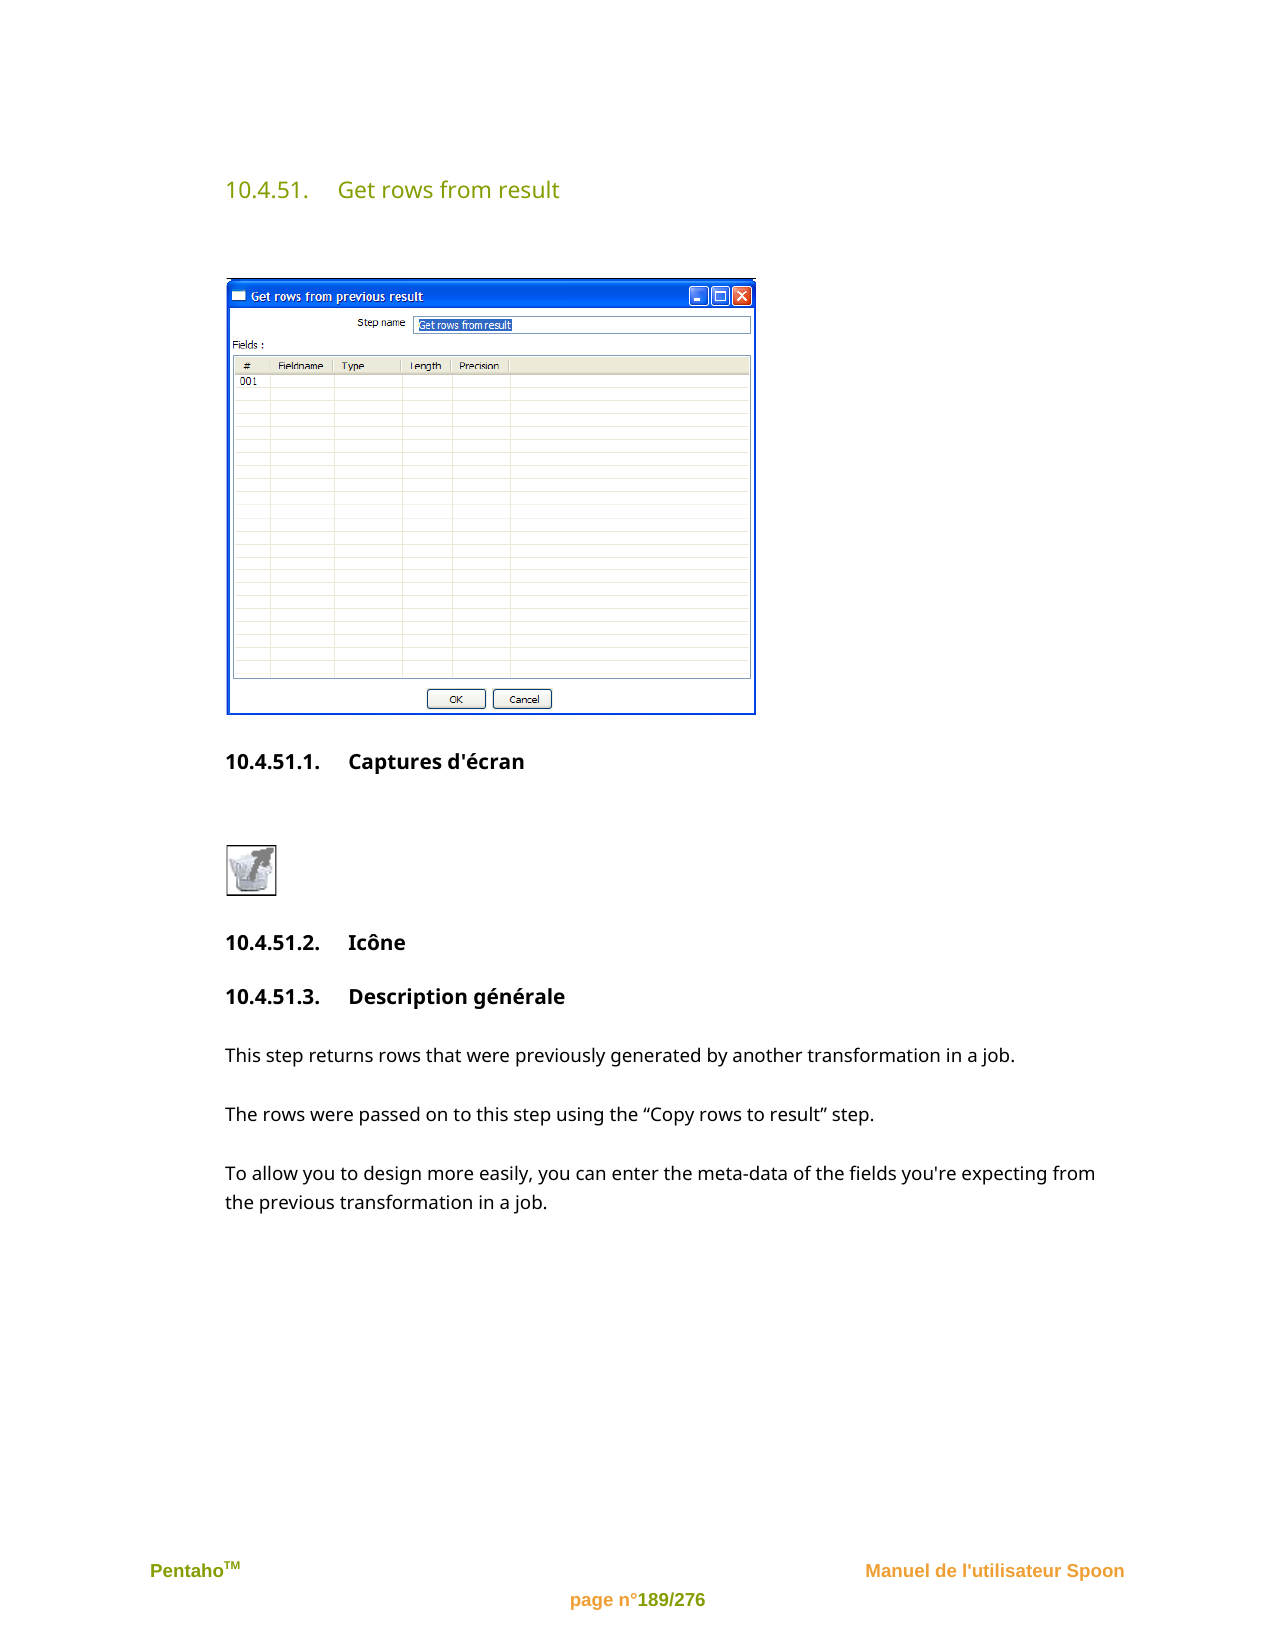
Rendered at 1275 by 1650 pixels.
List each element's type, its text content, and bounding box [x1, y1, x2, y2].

picture [226, 845, 277, 896]
subtitle Get rows from result [225, 175, 1125, 204]
text This step returns rows that were previously generated by another transformation in a job. [225, 1039, 1125, 1068]
text The rows were passed on to this step using the “Copy rows to result” step. [225, 1098, 1125, 1127]
subtitle Description générale [225, 981, 1125, 1010]
subtitle Icône [225, 800, 1125, 956]
text To allow you to design more easily, you can enter the meta-data of the fields you're expecting from the previous transformation in a job. [225, 1157, 1125, 1215]
subtitle Captures d'écran [225, 229, 1125, 775]
